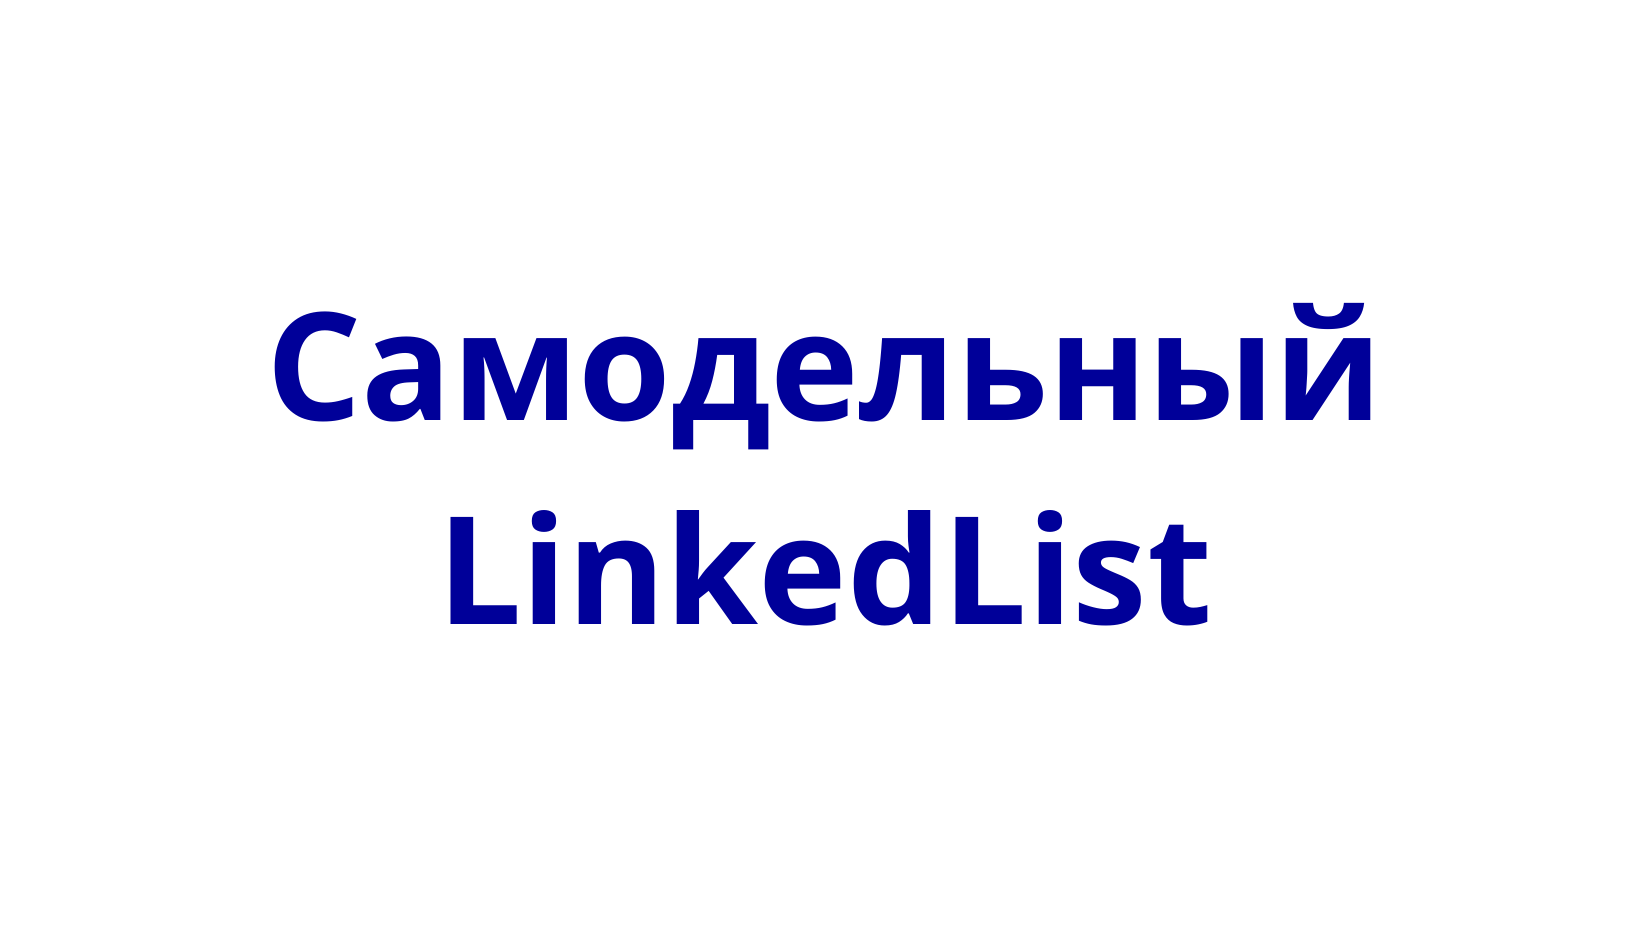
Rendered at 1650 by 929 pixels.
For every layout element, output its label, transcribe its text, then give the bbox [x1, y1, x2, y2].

subtitle Самодельный LinkedList [0, 0, 1650, 929]
